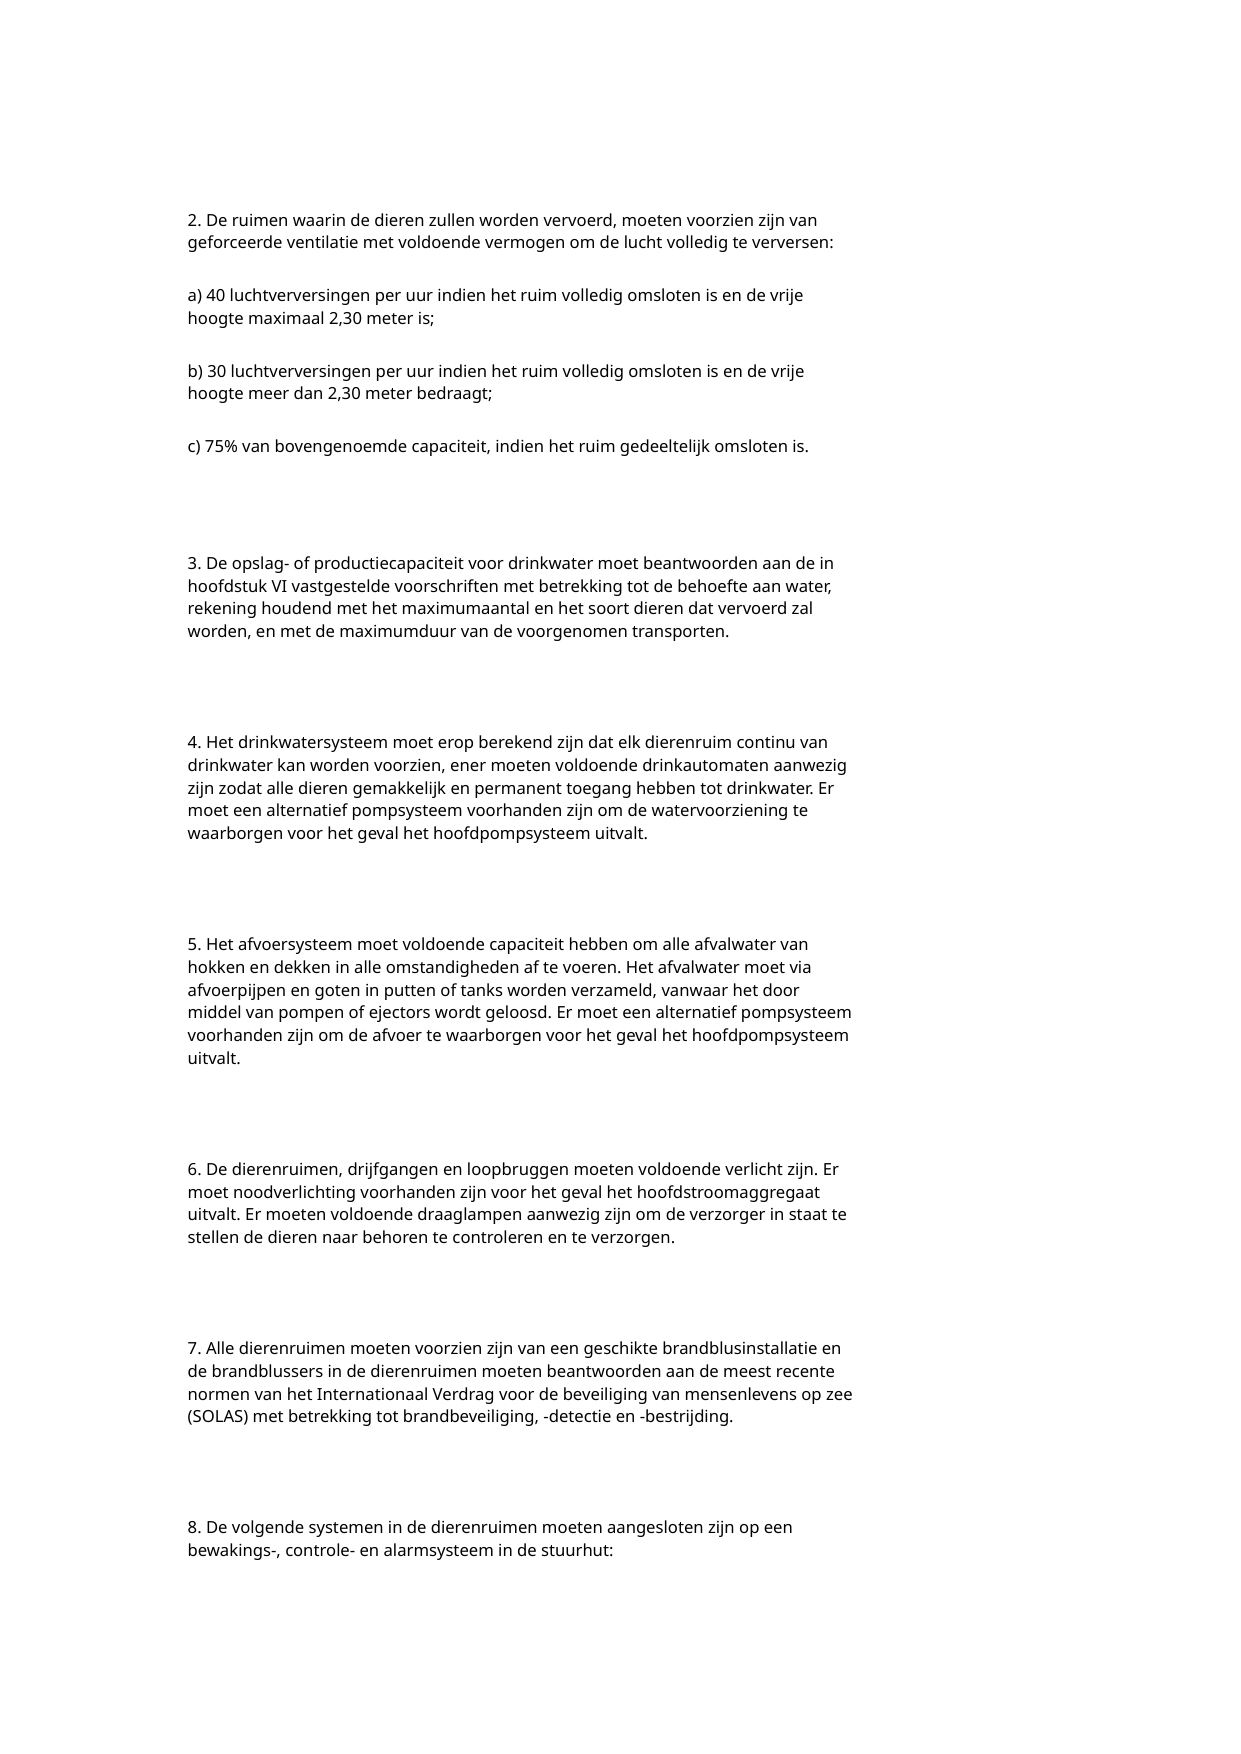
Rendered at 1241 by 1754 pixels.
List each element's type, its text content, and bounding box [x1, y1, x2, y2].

table_cell [854, 284, 1053, 359]
table_cell 5. Het afvoersysteem moet voldoende capaciteit hebben om alle afvalwater van hokken en dekken in alle omstandigheden af te voeren. Het afvalwater moet via afvoerpijpen en goten in putten of tanks worden verzameld, vanwaar het door middel van pompen of ejectors wordt geloosd. Er moet een alternatief pompsysteem voorhanden zijn om de afvoer te waarborgen voor het geval het hoofdpompsysteem uitvalt. [188, 933, 853, 1099]
table_cell 8. De volgende systemen in de dierenruimen moeten aangesloten zijn op een bewakings-, controle- en alarmsysteem in de stuurhut: [188, 1516, 853, 1591]
table_cell [854, 1158, 1053, 1278]
table_cell 3. De opslag- of productiecapaciteit voor drinkwater moet beantwoorden aan de in hoofdstuk VI vastgestelde voorschriften met betrekking tot de behoefte aan water, rekening houdend met het maximumaantal en het soort dieren dat vervoerd zal worden, en met de maximumduur van de voorgenomen transporten. [188, 552, 853, 672]
table_cell [854, 435, 1053, 493]
table_cell [854, 933, 1053, 1099]
table_cell [854, 731, 1053, 874]
table_cell [854, 150, 1053, 208]
table_cell [854, 209, 1053, 284]
table_cell c) 75% van bovengenoemde capaciteit, indien het ruim gedeeltelijk omsloten is. [188, 435, 853, 493]
table_cell [854, 493, 1053, 552]
table_cell [188, 1458, 853, 1516]
table_cell [188, 673, 853, 731]
table_cell [188, 874, 853, 933]
table_cell 2. De ruimen waarin de dieren zullen worden vervoerd, moeten voorzien zijn van geforceerde ventilatie met voldoende vermogen om de lucht volledig te verversen: [188, 209, 853, 284]
table_cell [854, 1458, 1053, 1516]
table_cell [854, 359, 1053, 435]
table_cell [188, 493, 853, 552]
table_cell 6. De dierenruimen, drijfgangen en loopbruggen moeten voldoende verlicht zijn. Er moet noodverlichting voorhanden zijn voor het geval het hoofdstroomaggregaat uitvalt. Er moeten voldoende draaglampen aanwezig zijn om de verzorger in staat te stellen de dieren naar behoren te controleren en te verzorgen. [188, 1158, 853, 1278]
table_cell [854, 874, 1053, 933]
table_cell 4. Het drinkwatersysteem moet erop berekend zijn dat elk dierenruim continu van drinkwater kan worden voorzien, ener moeten voldoende drinkautomaten aanwezig zijn zodat alle dieren gemakkelijk en permanent toegang hebben tot drinkwater. Er moet een alternatief pompsysteem voorhanden zijn om de watervoorziening te waarborgen voor het geval het hoofdpompsysteem uitvalt. [188, 731, 853, 874]
table_cell [188, 1278, 853, 1337]
table_cell 7. Alle dierenruimen moeten voorzien zijn van een geschikte brandblusinstallatie en de brandblussers in de dierenruimen moeten beantwoorden aan de meest recente normen van het Internationaal Verdrag voor de beveiliging van mensenlevens op zee (SOLAS) met betrekking tot brandbeveiliging, -detectie en -bestrijding. [188, 1337, 853, 1458]
table_cell [188, 150, 853, 208]
table_cell a) 40 luchtverversingen per uur indien het ruim volledig omsloten is en de vrije hoogte maximaal 2,30 meter is; [188, 284, 853, 359]
table_cell [854, 1099, 1053, 1157]
table_cell b) 30 luchtverversingen per uur indien het ruim volledig omsloten is en de vrije hoogte meer dan 2,30 meter bedraagt; [188, 359, 853, 435]
table_cell [854, 1337, 1053, 1458]
table_cell [854, 673, 1053, 731]
table_cell [854, 1278, 1053, 1337]
table_cell [854, 1516, 1053, 1591]
table_cell [188, 1099, 853, 1157]
table_cell [854, 552, 1053, 672]
